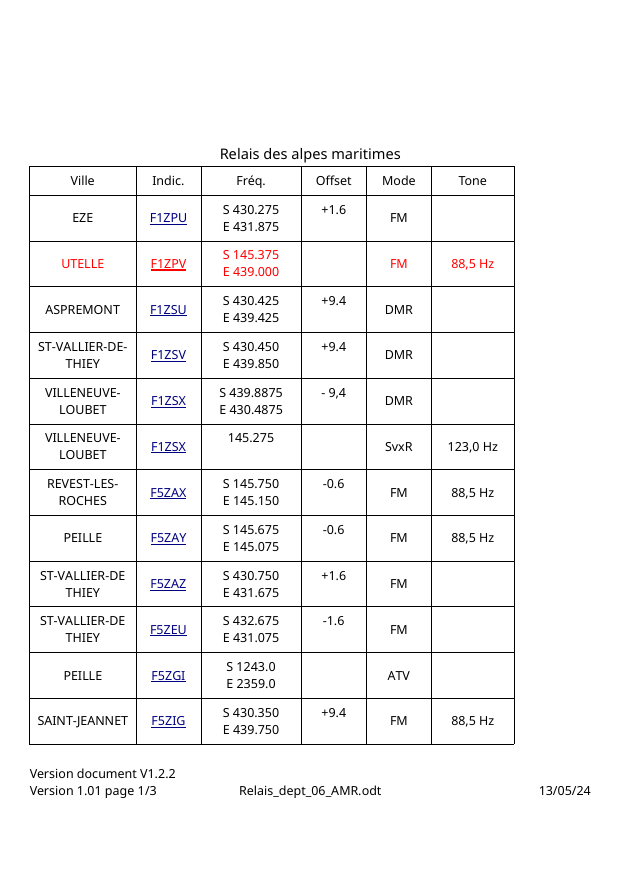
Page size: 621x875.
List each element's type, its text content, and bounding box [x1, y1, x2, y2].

table_cell F5ZAZ [137, 562, 201, 606]
table_cell [432, 333, 514, 378]
table_cell +1.6 [302, 196, 366, 241]
table_cell +9.4 [302, 287, 366, 332]
table_cell FM [367, 196, 431, 241]
table_cell PEILLE [30, 516, 136, 561]
table_cell F5ZIG [137, 699, 201, 744]
table_cell F1ZPU [137, 196, 201, 241]
table_cell [302, 425, 366, 469]
table_cell - 9,4 [302, 379, 366, 423]
table_cell S 145.750 E 145.150 [202, 470, 301, 515]
table_cell PEILLE [30, 653, 136, 698]
table_cell VILLENEUVE-LOUBET [30, 425, 136, 469]
table_cell DMR [367, 287, 431, 332]
table_cell FM [367, 470, 431, 515]
table_cell 88,5 Hz [432, 242, 514, 286]
table_cell VILLENEUVE-LOUBET [30, 379, 136, 423]
table_cell FM [367, 562, 431, 606]
table_cell S 145.675 E 145.075 [202, 516, 301, 561]
table_cell 88,5 Hz [432, 516, 514, 561]
table_cell F1ZSX [137, 379, 201, 423]
table_cell S 430.350 E 439.750 [202, 699, 301, 744]
table_cell 123,0 Hz [432, 425, 514, 469]
table_cell -1.6 [302, 607, 366, 652]
table_cell S 1243.0 E 2359.0 [202, 653, 301, 698]
table_cell REVEST-LES-ROCHES [30, 470, 136, 515]
table_cell -0.6 [302, 470, 366, 515]
table_cell SAINT-JEANNET [30, 699, 136, 744]
table_cell [302, 242, 366, 286]
table_cell [432, 379, 514, 423]
table_cell F1ZSX [137, 425, 201, 469]
table_cell ASPREMONT [30, 287, 136, 332]
table_cell S 430.275 E 431.875 [202, 196, 301, 241]
table_cell [432, 607, 514, 652]
table_cell F1ZPV [137, 242, 201, 286]
table_cell F5ZGI [137, 653, 201, 698]
table_cell F5ZAY [137, 516, 201, 561]
table_cell -0.6 [302, 516, 366, 561]
table_cell [432, 196, 514, 241]
table_cell S 430.750 E 431.675 [202, 562, 301, 606]
table_cell F5ZEU [137, 607, 201, 652]
table_cell ST-VALLIER-DE-THIEY [30, 333, 136, 378]
table_cell S 145.375 E 439.000 [202, 242, 301, 286]
text Relais des alpes maritimes [29, 143, 591, 163]
table_cell F1ZSU [137, 287, 201, 332]
table_cell FM [367, 242, 431, 286]
table_header Tone [432, 167, 514, 195]
table_header Offset [302, 167, 366, 195]
table_header Mode [367, 167, 431, 195]
table_cell [432, 287, 514, 332]
table_cell +9.4 [302, 333, 366, 378]
table_header Fréq. [202, 167, 301, 195]
table_cell ATV [367, 653, 431, 698]
table_header Ville [30, 167, 136, 195]
table_header Indic. [137, 167, 201, 195]
table_cell S 432.675 E 431.075 [202, 607, 301, 652]
table_cell S 430.450 E 439.850 [202, 333, 301, 378]
table_cell [432, 562, 514, 606]
table_cell FM [367, 607, 431, 652]
table_cell ST-VALLIER-DE THIEY [30, 562, 136, 606]
table_cell FM [367, 516, 431, 561]
table_cell 145.275 [202, 425, 301, 469]
table_cell UTELLE [30, 242, 136, 286]
table_cell ST-VALLIER-DE THIEY [30, 607, 136, 652]
table_cell S 430.425 E 439.425 [202, 287, 301, 332]
table_cell SvxR [367, 425, 431, 469]
table_cell [302, 653, 366, 698]
table_cell FM [367, 699, 431, 744]
table_cell +9.4 [302, 699, 366, 744]
table_cell F1ZSV [137, 333, 201, 378]
table_cell EZE [30, 196, 136, 241]
table_cell S 439.8875 E 430.4875 [202, 379, 301, 423]
table_cell +1.6 [302, 562, 366, 606]
table_cell 88,5 Hz [432, 699, 514, 744]
table_cell F5ZAX [137, 470, 201, 515]
table_cell DMR [367, 379, 431, 423]
table_cell [432, 653, 514, 698]
table_cell 88,5 Hz [432, 470, 514, 515]
table_cell DMR [367, 333, 431, 378]
